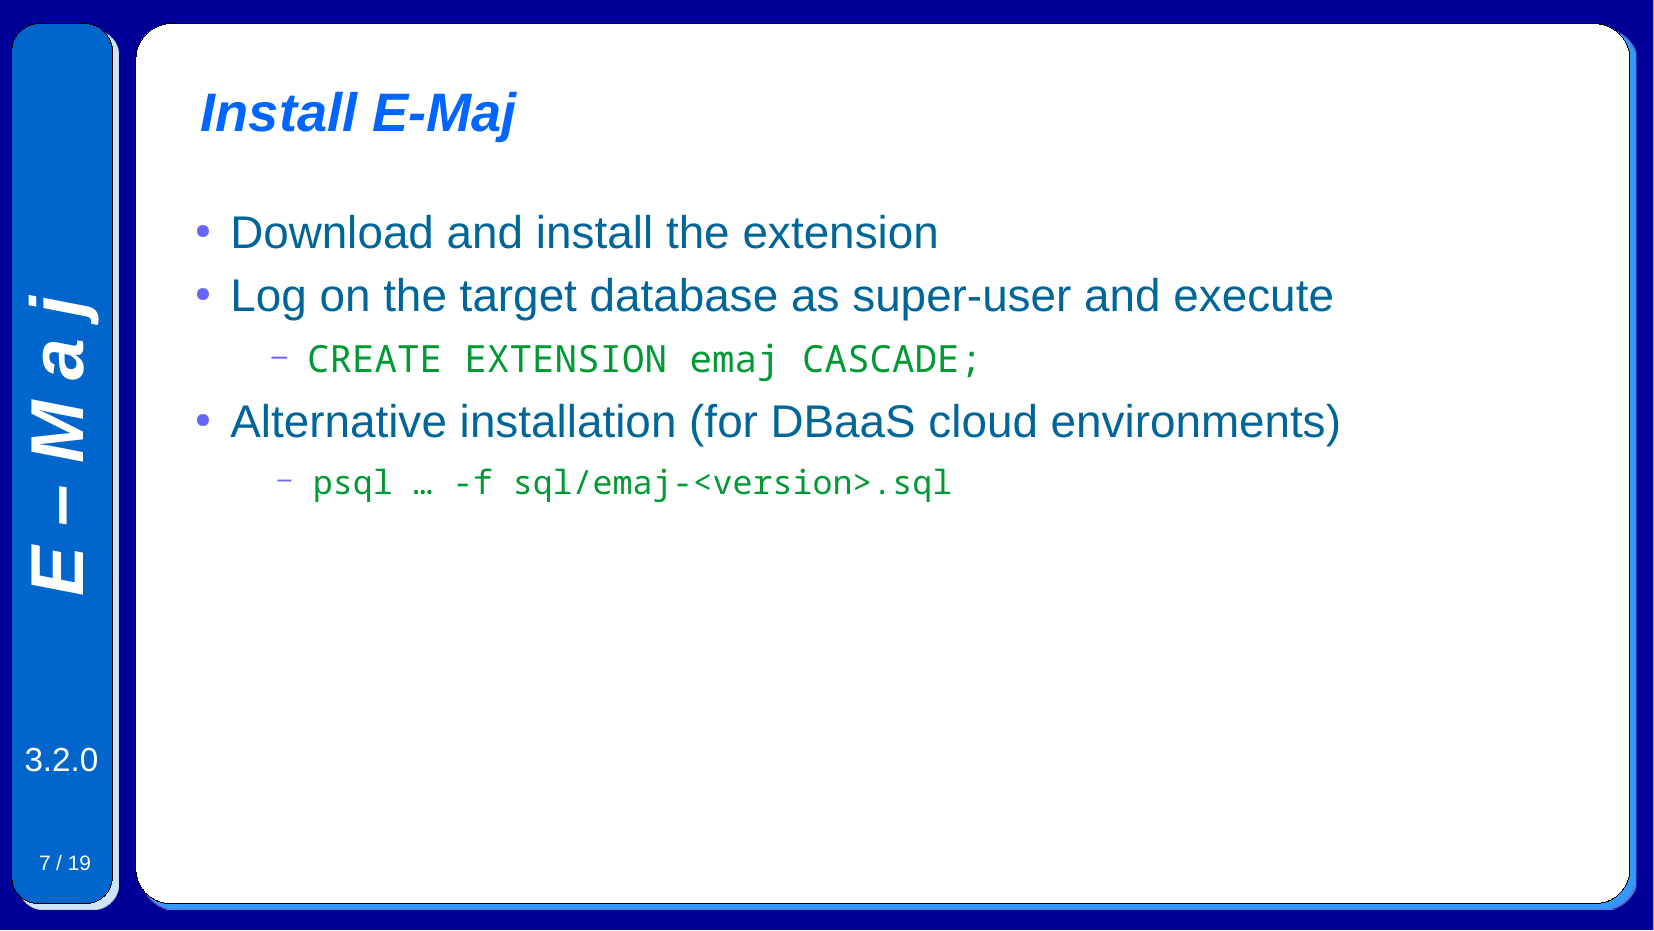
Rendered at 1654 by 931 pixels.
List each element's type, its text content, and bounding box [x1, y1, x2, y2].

title Install E-Maj [200, 34, 1575, 191]
list Download and install the extension Log on the target database as super-user and execute CREATE EXTENSION emaj CASCADE; Alternative installation (for DBaaS cloud environments) psql … -f sql/emaj-<version>.sql [177, 206, 1587, 830]
